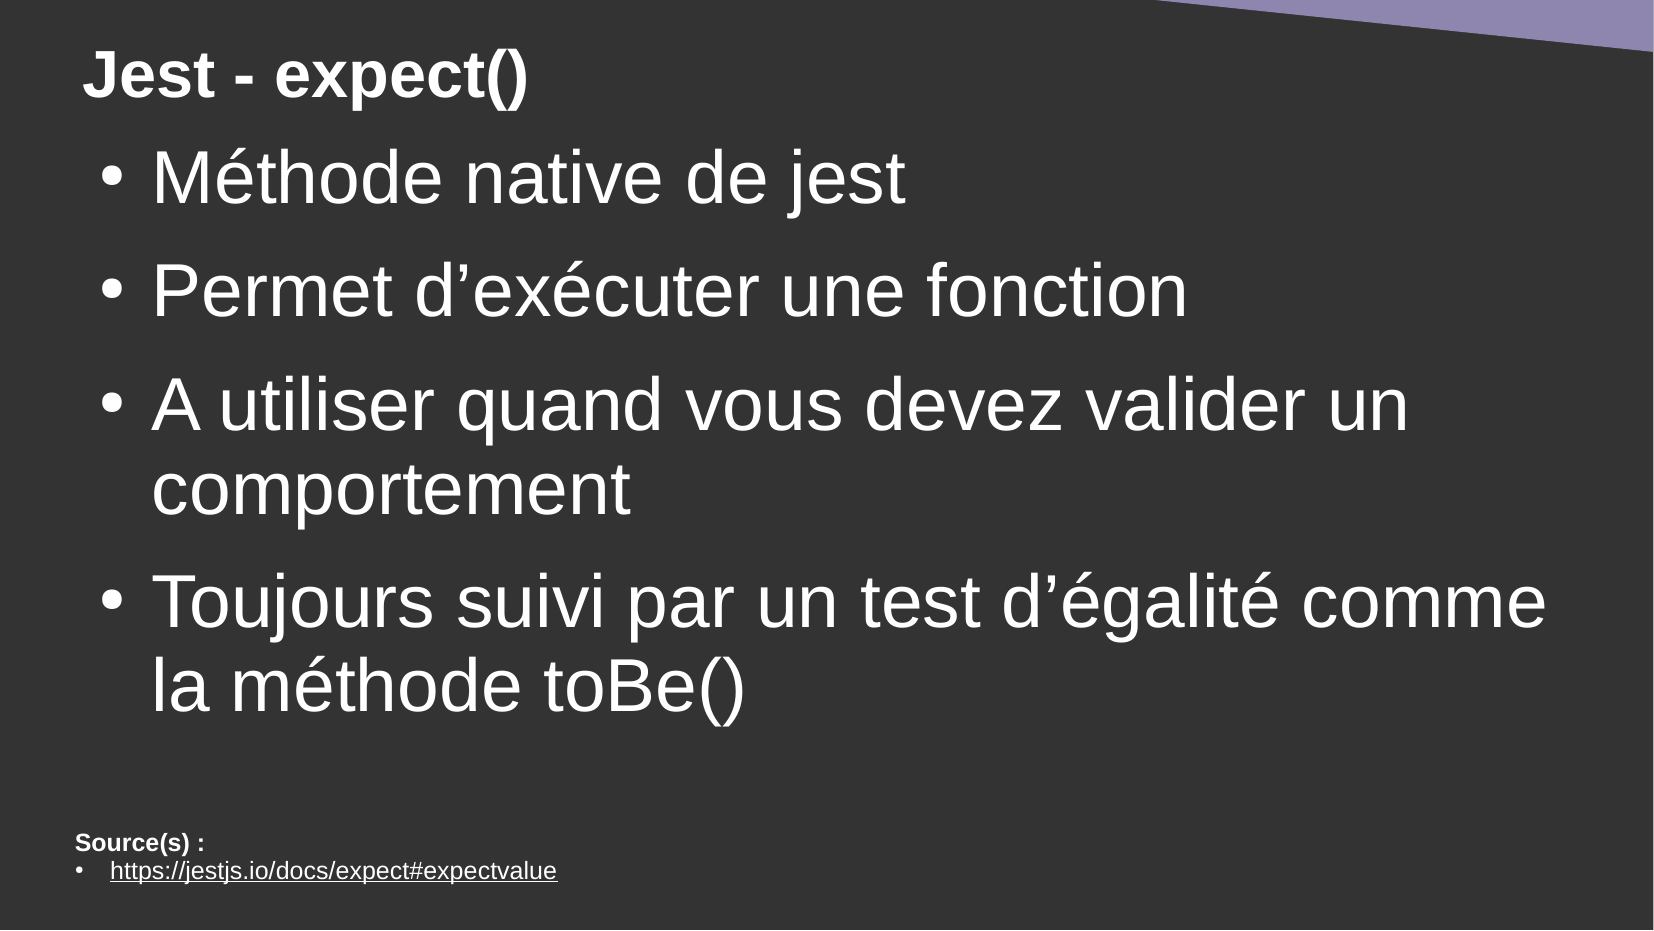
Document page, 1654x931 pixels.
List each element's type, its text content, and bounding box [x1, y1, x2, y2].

text_box Source(s) : https://jestjs.io/docs/expect#expectvalue [60, 821, 1546, 906]
title Jest - expect() [82, 37, 799, 114]
text_box [1155, 0, 1654, 52]
list Méthode native de jest Permet d’exécuter une fonction A utiliser quand vous devez valider un comportement Toujours suivi par un test d’égalité comme la méthode toBe() [80, 135, 1619, 804]
